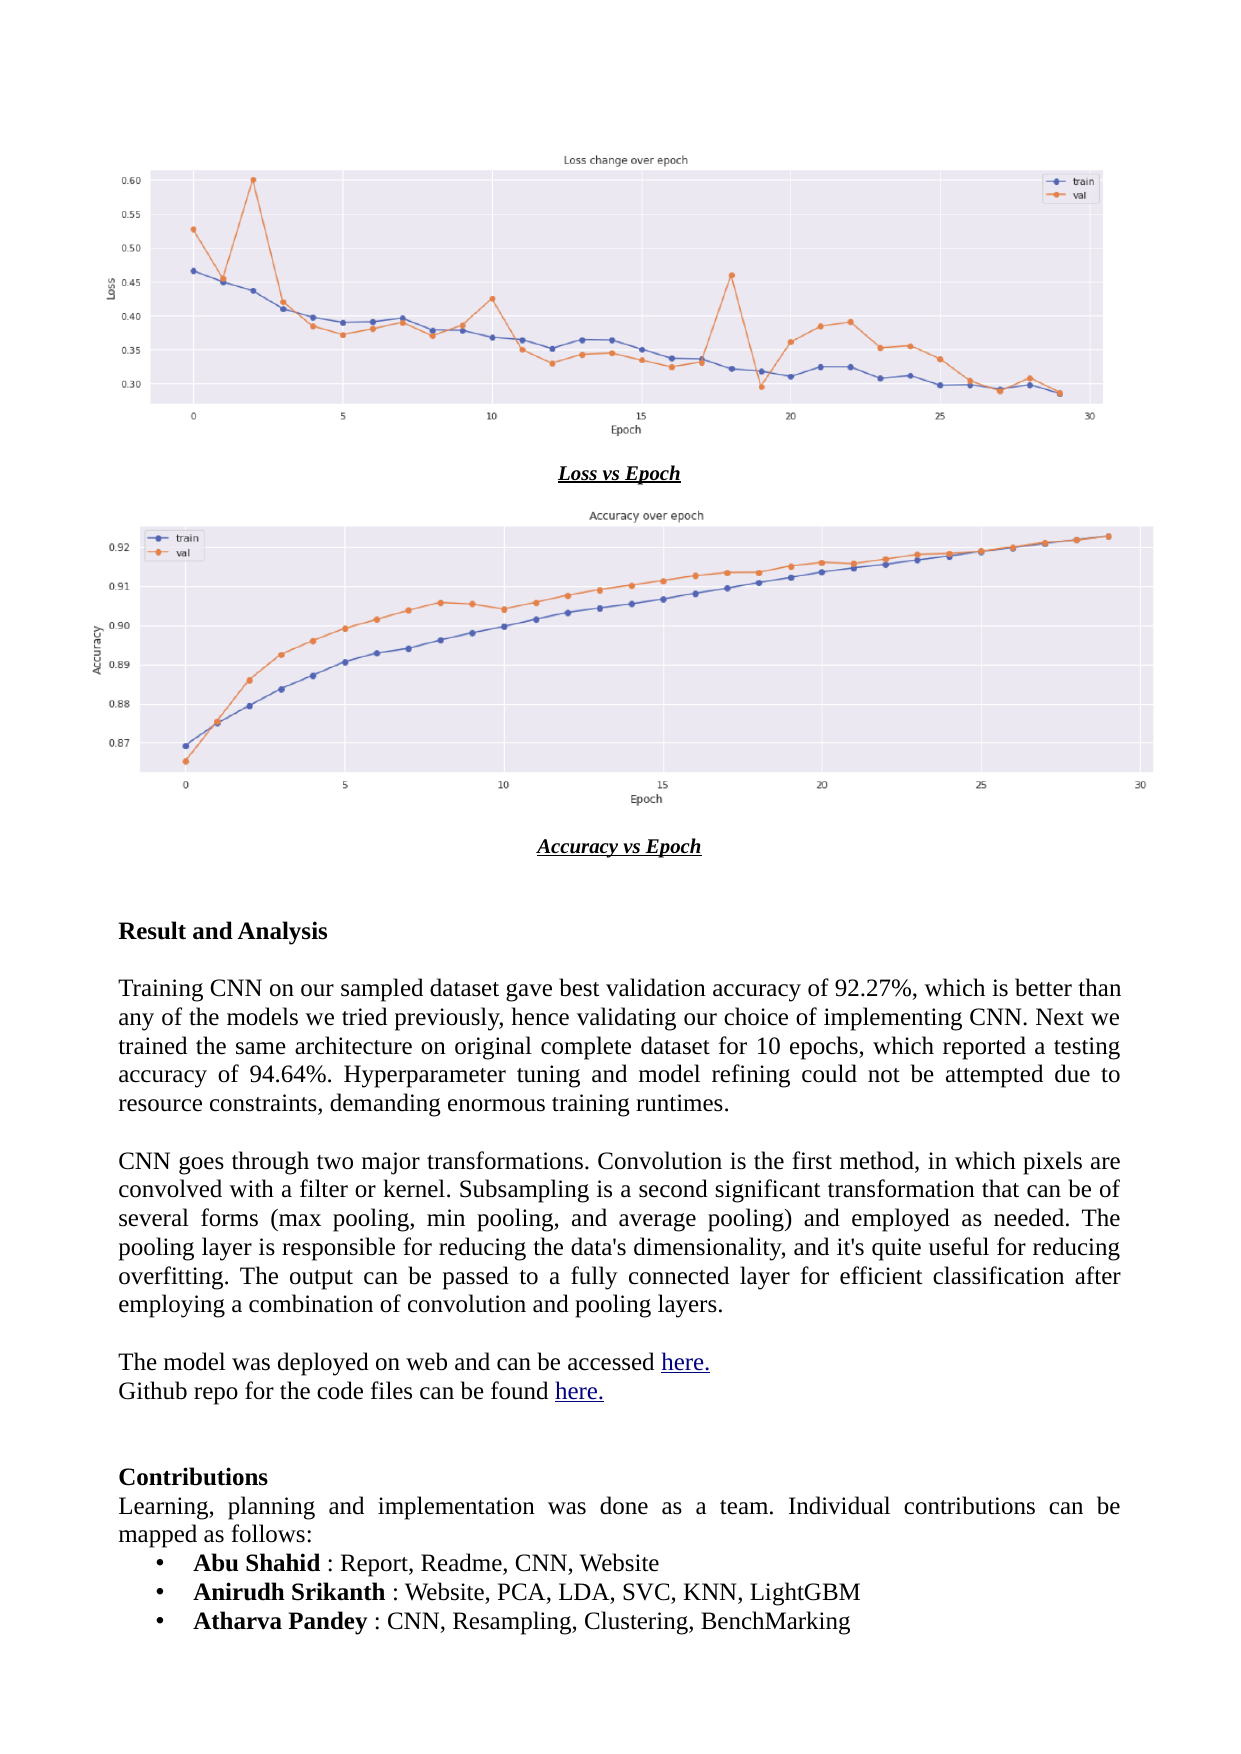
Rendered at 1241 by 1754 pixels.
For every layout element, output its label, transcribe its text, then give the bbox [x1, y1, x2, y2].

text CNN goes through two major transformations. Convolution is the first method, in which pixels are convolved with a filter or kernel. Subsampling is a second significant transformation that can be of several forms (max pooling, min pooling, and average pooling) and employed as needed. The pooling layer is responsible for reducing the data's dimensionality, and it's quite useful for reducing overfitting. The output can be passed to a fully connected layer for efficient classification after employing a combination of convolution and pooling layers. [118, 1146, 1122, 1318]
text Learning, planning and implementation was done as a team. Individual contributions can be mapped as follows: [118, 1491, 1122, 1548]
list Anirudh Srikanth : Website, PCA, LDA, SVC, KNN, LightGBM [156, 1577, 1122, 1606]
text Result and Analysis [118, 916, 1122, 944]
text The model was deployed on web and can be accessed here. [118, 1347, 1122, 1376]
text Accuracy vs Epoch [118, 834, 1122, 858]
text Training CNN on our sampled dataset gave best validation accuracy of 92.27%, which is better than any of the models we tried previously, hence validating our choice of implementing CNN. Next we trained the same architecture on original complete dataset for 10 epochs, which reported a testing accuracy of 94.64%. Hyperparameter tuning and model refining could not be attempted due to resource constraints, demanding enormous training runtimes. [118, 973, 1122, 1117]
picture [90, 508, 1154, 806]
text Contributions [118, 1462, 1122, 1491]
list Atharva Pandey : CNN, Resampling, Clustering, BenchMarking [156, 1606, 1122, 1634]
list Abu Shahid : Report, Readme, CNN, Website [156, 1548, 1122, 1577]
picture [105, 152, 1104, 437]
text Github repo for the code files can be found here. [118, 1376, 1122, 1404]
text Loss vs Epoch [118, 461, 1122, 485]
